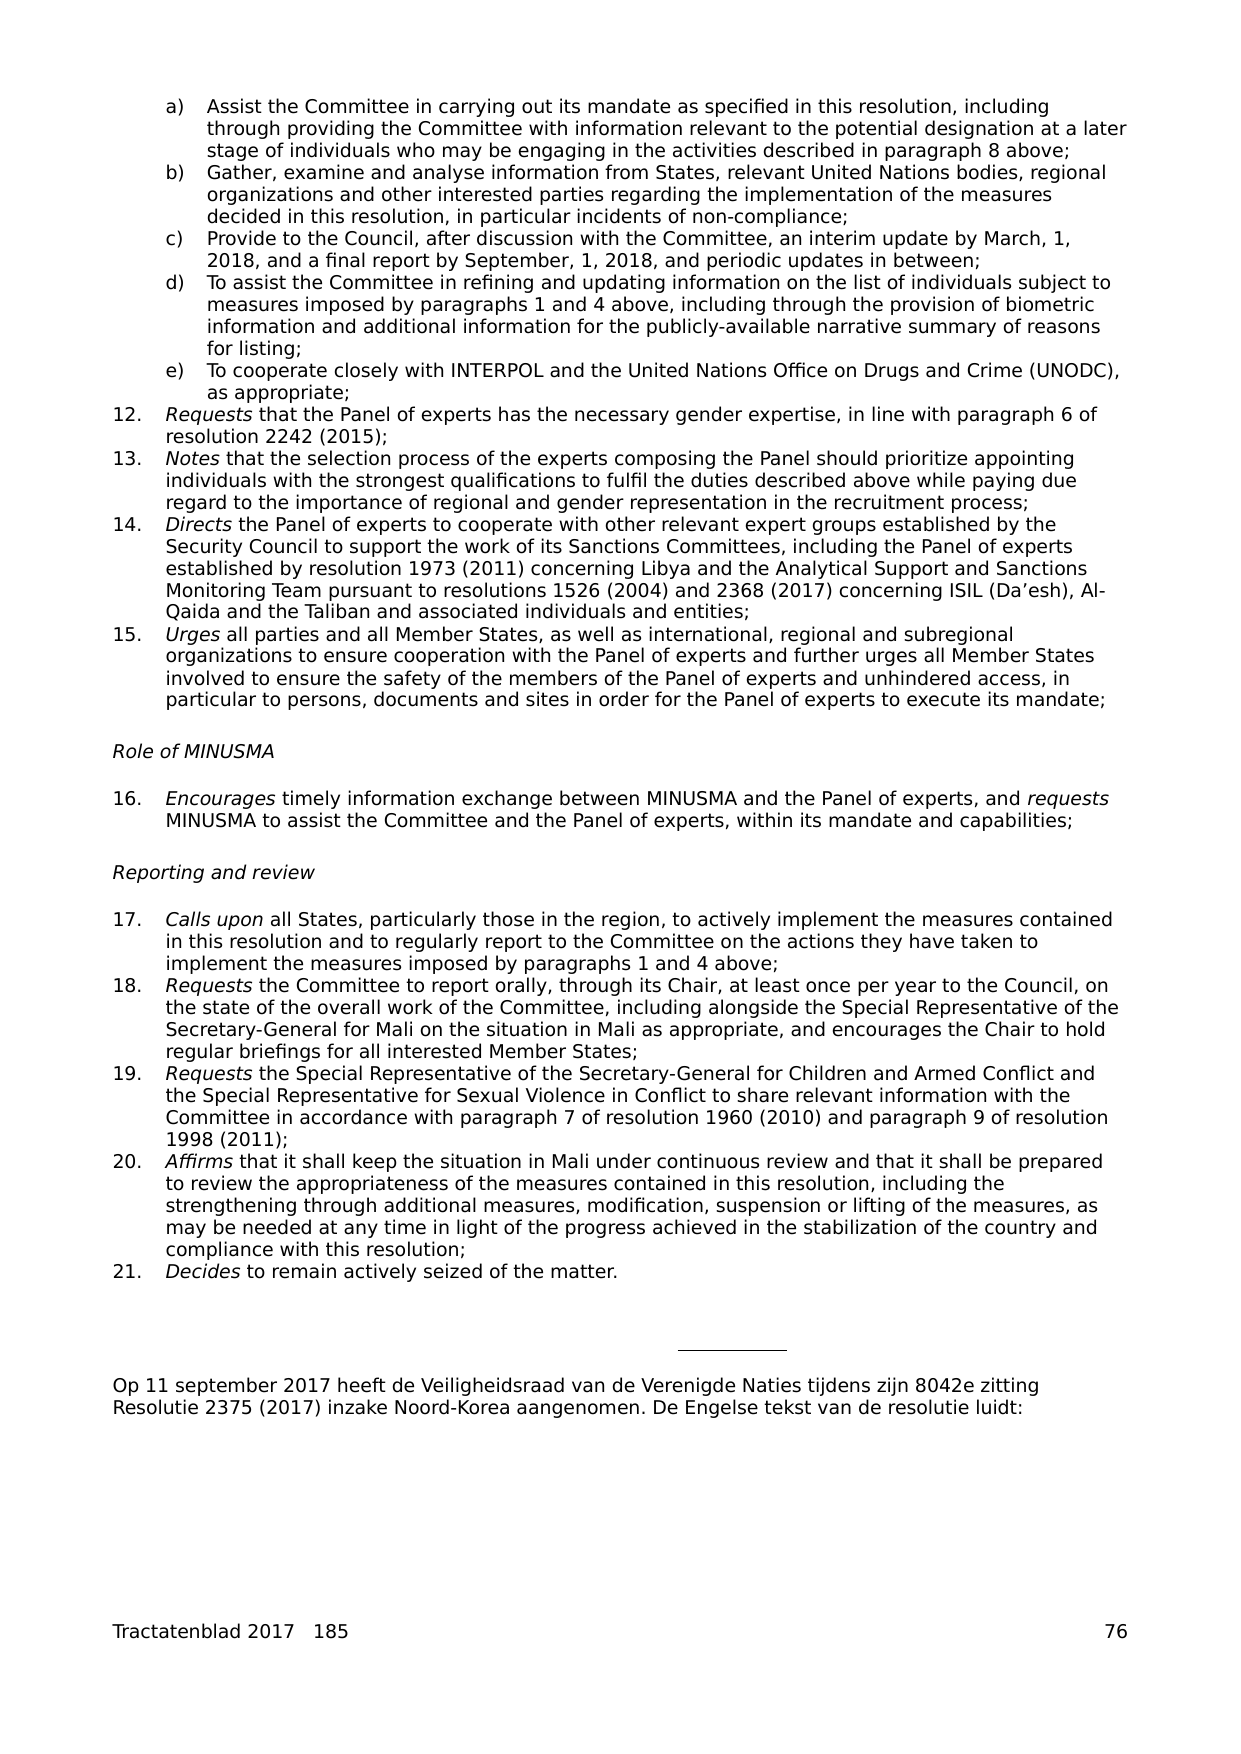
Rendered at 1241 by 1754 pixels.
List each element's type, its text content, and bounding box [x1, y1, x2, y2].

text a) Assist the Committee in carrying out its mandate as specified in this resolution, including through providing the Committee with information relevant to the potential designation at a later stage of individuals who may be engaging in the activities described in paragraph 8 above; [165, 96, 1128, 162]
text e) To cooperate closely with INTERPOL and the United Nations Office on Drugs and Crime (UNODC), as appropriate; [165, 360, 1128, 404]
text c) Provide to the Council, after discussion with the Committee, an interim update by March, 1, 2018, and a final report by September, 1, 2018, and periodic updates in between; [165, 228, 1128, 272]
text 15. Urges all parties and all Member States, as well as international, regional and subregional organizations to ensure cooperation with the Panel of experts and further urges all Member States involved to ensure the safety of the members of the Panel of experts and unhindered access, in particular to persons, documents and sites in order for the Panel of experts to execute its mandate; [112, 623, 1128, 711]
subtitle Role of MINUSMA [112, 741, 1128, 763]
text 13. Notes that the selection process of the experts composing the Panel should prioritize appointing individuals with the strongest qualifications to fulfil the duties described above while paying due regard to the importance of regional and gender representation in the recruitment process; [112, 448, 1128, 513]
subtitle Reporting and review [112, 862, 1128, 884]
text 19. Requests the Special Representative of the Secretary-General for Children and Armed Conflict and the Special Representative for Sexual Violence in Conflict to share relevant information with the Committee in accordance with paragraph 7 of resolution 1960 (2010) and paragraph 9 of resolution 1998 (2011); [112, 1063, 1128, 1151]
text Op 11 september 2017 heeft de Veiligheidsraad van de Verenigde Naties tijdens zijn 8042e zitting Resolutie 2375 (2017) inzake Noord-Korea aangenomen. De Engelse tekst van de resolutie luidt: [112, 1375, 1128, 1419]
text 17. Calls upon all States, particularly those in the region, to actively implement the measures contained in this resolution and to regularly report to the Committee on the actions they have taken to implement the measures imposed by paragraphs 1 and 4 above; [112, 909, 1128, 975]
text 18. Requests the Committee to report orally, through its Chair, at least once per year to the Council, on the state of the overall work of the Committee, including alongside the Special Representative of the Secretary-General for Mali on the situation in Mali as appropriate, and encourages the Chair to hold regular briefings for all interested Member States; [112, 975, 1128, 1063]
text 14. Directs the Panel of experts to cooperate with other relevant expert groups established by the Security Council to support the work of its Sanctions Committees, including the Panel of experts established by resolution 1973 (2011) concerning Libya and the Analytical Support and Sanctions Monitoring Team pursuant to resolutions 1526 (2004) and 2368 (2017) concerning ISIL (Da’esh), Al-Qaida and the Taliban and associated individuals and entities; [112, 513, 1128, 623]
text 21. Decides to remain actively seized of the matter. [112, 1261, 1128, 1283]
text b) Gather, examine and analyse information from States, relevant United Nations bodies, regional organizations and other interested parties regarding the implementation of the measures decided in this resolution, in particular incidents of non-compliance; [165, 162, 1128, 228]
text d) To assist the Committee in refining and updating information on the list of individuals subject to measures imposed by paragraphs 1 and 4 above, including through the provision of biometric information and additional information for the publicly-available narrative summary of reasons for listing; [165, 272, 1128, 360]
text 16. Encourages timely information exchange between MINUSMA and the Panel of experts, and requests MINUSMA to assist the Committee and the Panel of experts, within its mandate and capabilities; [112, 788, 1128, 832]
text 12. Requests that the Panel of experts has the necessary gender expertise, in line with paragraph 6 of resolution 2242 (2015); [112, 404, 1128, 448]
text 20. Affirms that it shall keep the situation in Mali under continuous review and that it shall be prepared to review the appropriateness of the measures contained in this resolution, including the strengthening through additional measures, modification, suspension or lifting of the measures, as may be needed at any time in light of the progress achieved in the stabilization of the country and compliance with this resolution; [112, 1151, 1128, 1261]
